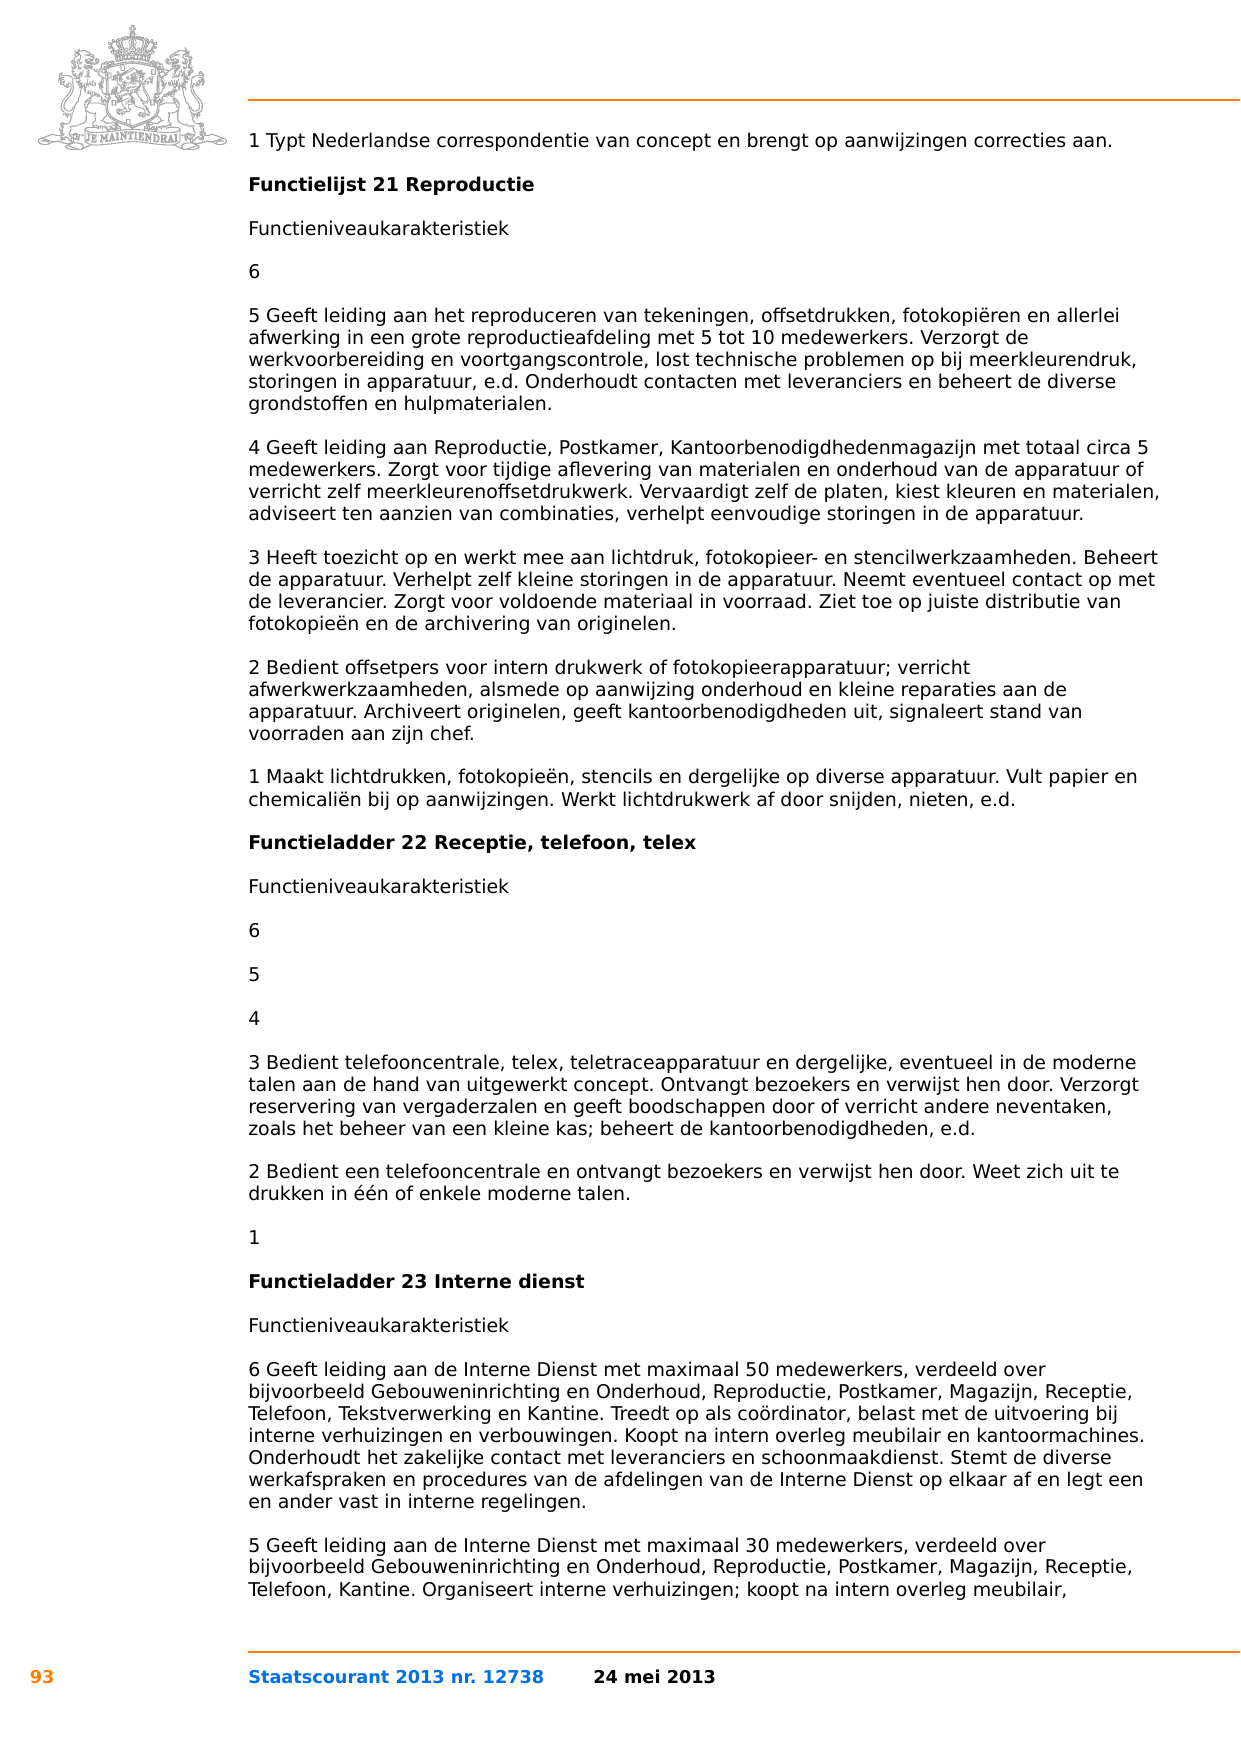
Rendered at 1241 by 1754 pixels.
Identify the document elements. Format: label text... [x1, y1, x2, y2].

text 5 Geeft leiding aan de Interne Dienst met maximaal 30 medewerkers, verdeeld over bijvoorbeeld Gebouweninrichting en Onderhoud, Reproductie, Postkamer, Magazijn, Receptie, Telefoon, Kantine. Organiseert interne verhuizingen; koopt na intern overleg meubilair, [248, 1534, 1163, 1600]
text Functieniveaukarakteristiek [248, 1315, 1163, 1337]
text 5 Geeft leiding aan het reproduceren van tekeningen, offsetdrukken, fotokopiëren en allerlei afwerking in een grote reproductieafdeling met 5 tot 10 medewerkers. Verzorgt de werkvoorbereiding en voortgangscontrole, lost technische problemen op bij meerkleurendruk, storingen in apparatuur, e.d. Onderhoudt contacten met leveranciers en beheert de diverse grondstoffen en hulpmaterialen. [248, 305, 1163, 415]
text 3 Bedient telefooncentrale, telex, teletraceapparatuur en dergelijke, eventueel in de moderne talen aan de hand van uitgewerkt concept. Ontvangt bezoekers en verwijst hen door. Verzorgt reservering van vergaderzalen en geeft boodschappen door of verricht andere neventaken, zoals het beheer van een kleine kas; beheert de kantoorbenodigdheden, e.d. [248, 1052, 1163, 1139]
picture [38, 25, 227, 150]
text 2 Bedient offsetpers voor intern drukwerk of fotokopieerapparatuur; verricht afwerkwerkzaamheden, alsmede op aanwijzing onderhoud en kleine reparaties aan de apparatuur. Archiveert originelen, geeft kantoorbenodigdheden uit, signaleert stand van voorraden aan zijn chef. [248, 657, 1163, 744]
text 1 [248, 1227, 1163, 1249]
subtitle Functielijst 21 Reproductie [248, 174, 1163, 196]
text 6 Geeft leiding aan de Interne Dienst met maximaal 50 medewerkers, verdeeld over bijvoorbeeld Gebouweninrichting en Onderhoud, Reproductie, Postkamer, Magazijn, Receptie, Telefoon, Tekstverwerking en Kantine. Treedt op als coördinator, belast met de uitvoering bij interne verhuizingen en verbouwingen. Koopt na intern overleg meubilair en kantoormachines. Onderhoudt het zakelijke contact met leveranciers en schoonmaakdienst. Stemt de diverse werkafspraken en procedures van de afdelingen van de Interne Dienst op elkaar af en legt een en ander vast in interne regelingen. [248, 1359, 1163, 1513]
subtitle Functieladder 22 Receptie, telefoon, telex [248, 832, 1163, 854]
text 5 [248, 964, 1163, 986]
text Functieniveaukarakteristiek [248, 876, 1163, 898]
text Functieniveaukarakteristiek [248, 218, 1163, 239]
text 6 [248, 261, 1163, 283]
text 3 Heeft toezicht op en werkt mee aan lichtdruk, fotokopieer- en stencilwerkzaamheden. Beheert de apparatuur. Verhelpt zelf kleine storingen in de apparatuur. Neemt eventueel contact op met de leverancier. Zorgt voor voldoende materiaal in voorraad. Ziet toe op juiste distributie van fotokopieën en de archivering van originelen. [248, 547, 1163, 635]
text 4 [248, 1008, 1163, 1030]
text 2 Bedient een telefooncentrale en ontvangt bezoekers en verwijst hen door. Weet zich uit te drukken in één of enkele moderne talen. [248, 1161, 1163, 1205]
text 1 Typt Nederlandse correspondentie van concept en brengt op aanwijzingen correcties aan. [248, 130, 1163, 152]
text 4 Geeft leiding aan Reproductie, Postkamer, Kantoorbenodigdhedenmagazijn met totaal circa 5 medewerkers. Zorgt voor tijdige aflevering van materialen en onderhoud van de apparatuur of verricht zelf meerkleurenoffsetdrukwerk. Vervaardigt zelf de platen, kiest kleuren en materialen, adviseert ten aanzien van combinaties, verhelpt eenvoudige storingen in de apparatuur. [248, 437, 1163, 525]
subtitle Functieladder 23 Interne dienst [248, 1271, 1163, 1293]
text 6 [248, 920, 1163, 942]
text 1 Maakt lichtdrukken, fotokopieën, stencils en dergelijke op diverse apparatuur. Vult papier en chemicaliën bij op aanwijzingen. Werkt lichtdrukwerk af door snijden, nieten, e.d. [248, 766, 1163, 810]
